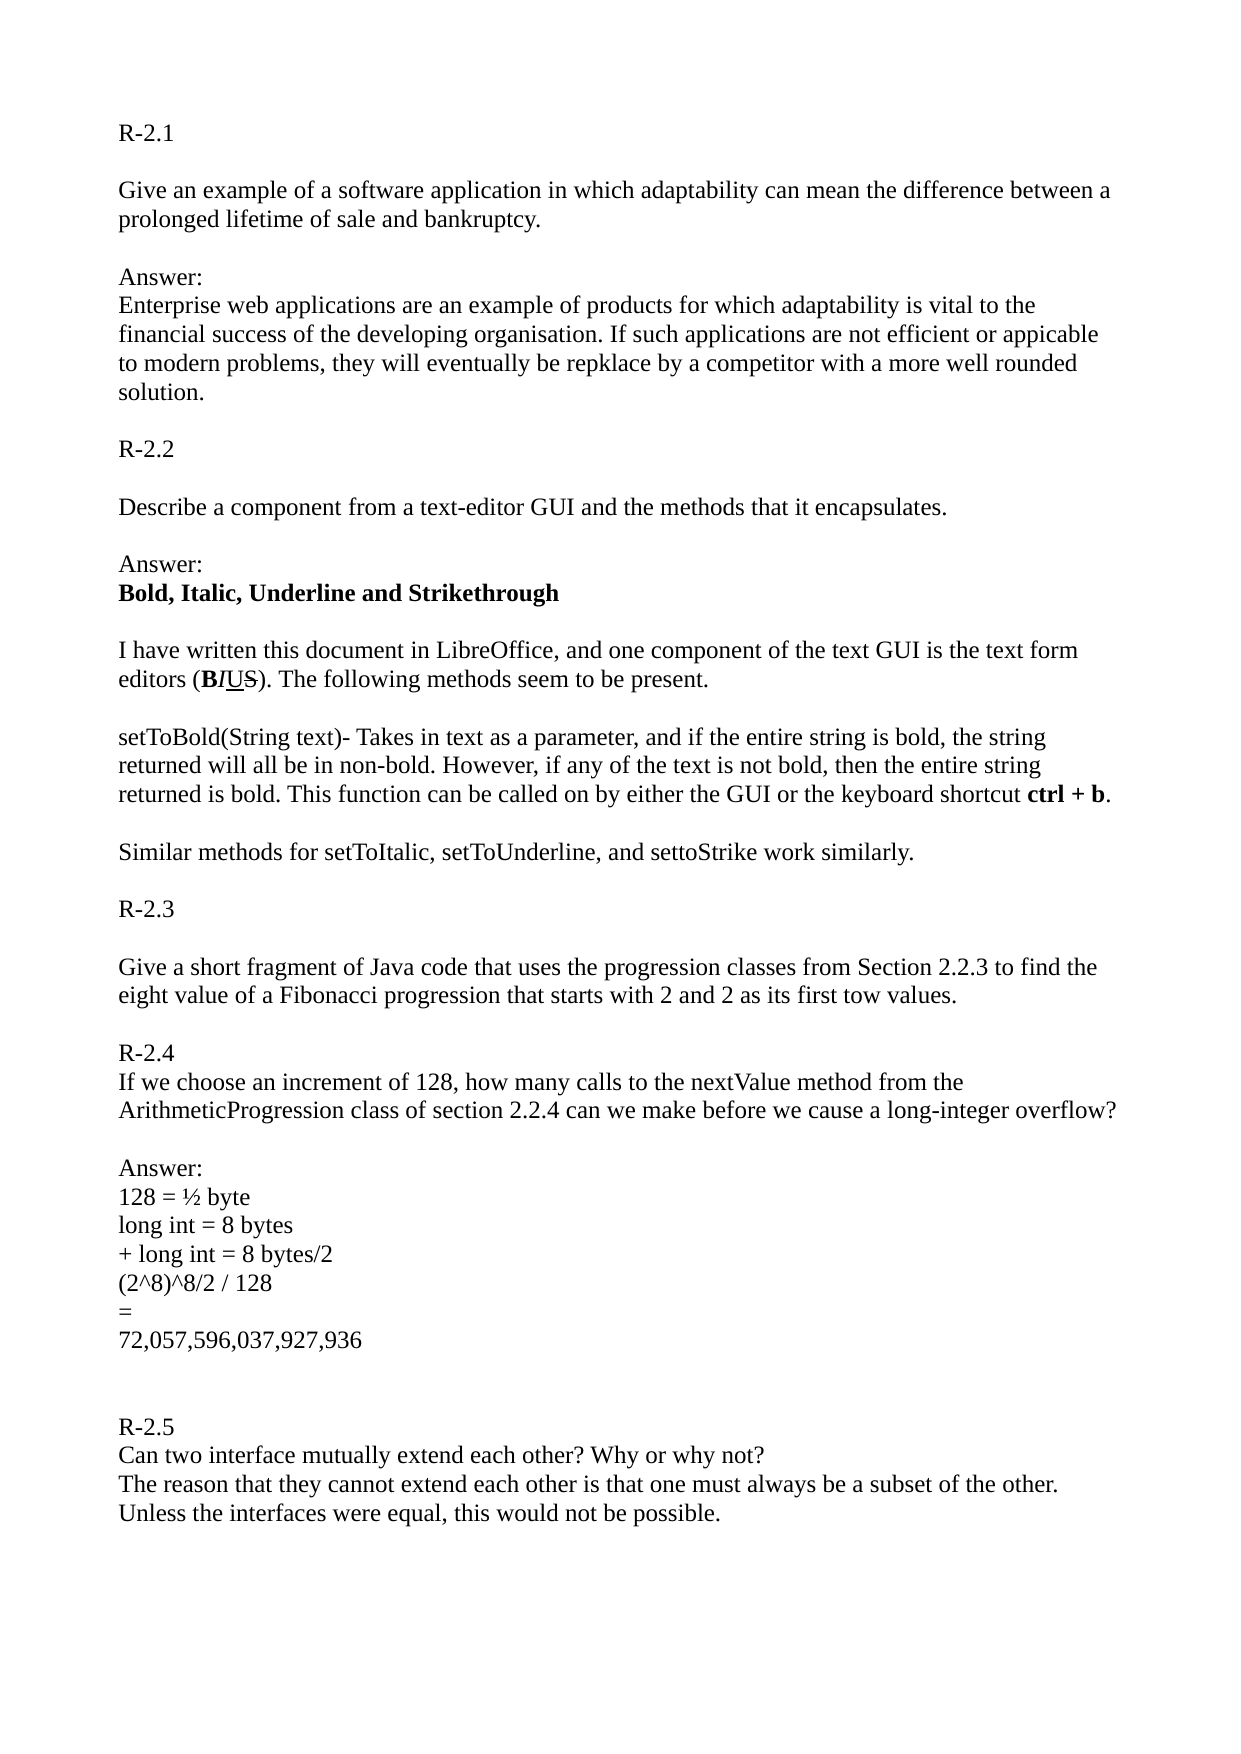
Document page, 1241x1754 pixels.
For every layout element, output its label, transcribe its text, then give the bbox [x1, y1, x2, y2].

text = [118, 1297, 1122, 1326]
text R-2.4 [118, 1038, 1122, 1067]
text Enterprise web applications are an example of products for which adaptability is vital to the financial success of the developing organisation. If such applications are not efficient or appicable to modern problems, they will eventually be repklace by a competitor with a more well rounded solution. [118, 291, 1122, 406]
text (2^8)^8/2 / 128 [118, 1268, 1122, 1297]
text Give an example of a software application in which adaptability can mean the difference between a prolonged lifetime of sale and bankruptcy. [118, 176, 1122, 233]
text Answer: [118, 1153, 1122, 1182]
text Describe a component from a text-editor GUI and the methods that it encapsulates. [118, 492, 1122, 521]
text Similar methods for setToItalic, setToUnderline, and settoStrike work similarly. [118, 837, 1122, 866]
text R-2.3 [118, 894, 1122, 923]
text If we choose an increment of 128, how many calls to the nextValue method from the ArithmeticProgression class of section 2.2.4 can we make before we cause a long-integer overflow? [118, 1067, 1122, 1124]
text Bold, Italic, Underline and Strikethrough [118, 578, 1122, 607]
text 128 = ½ byte [118, 1182, 1122, 1211]
text 72,057,596,037,927,936 [118, 1326, 1122, 1354]
text Answer: [118, 262, 1122, 291]
text Give a short fragment of Java code that uses the progression classes from Section 2.2.3 to find the eight value of a Fibonacci progression that starts with 2 and 2 as its first tow values. [118, 952, 1122, 1009]
text R-2.5 [118, 1412, 1122, 1441]
text I have written this document in LibreOffice, and one component of the text GUI is the text form editors (BIUS). The following methods seem to be present. [118, 636, 1122, 693]
text Can two interface mutually extend each other? Why or why not? [118, 1441, 1122, 1469]
text Answer: [118, 549, 1122, 578]
text long int = 8 bytes [118, 1211, 1122, 1239]
text setToBold(String text)- Takes in text as a parameter, and if the entire string is bold, the string returned will all be in non-bold. However, if any of the text is not bold, then the entire string returned is bold. This function can be called on by either the GUI or the keyboard shortcut ctrl + b. [118, 722, 1122, 808]
text R-2.2 [118, 434, 1122, 463]
text The reason that they cannot extend each other is that one must always be a subset of the other. Unless the interfaces were equal, this would not be possible. [118, 1469, 1122, 1527]
text R-2.1 [118, 118, 1122, 147]
text + long int = 8 bytes/2 [118, 1239, 1122, 1268]
